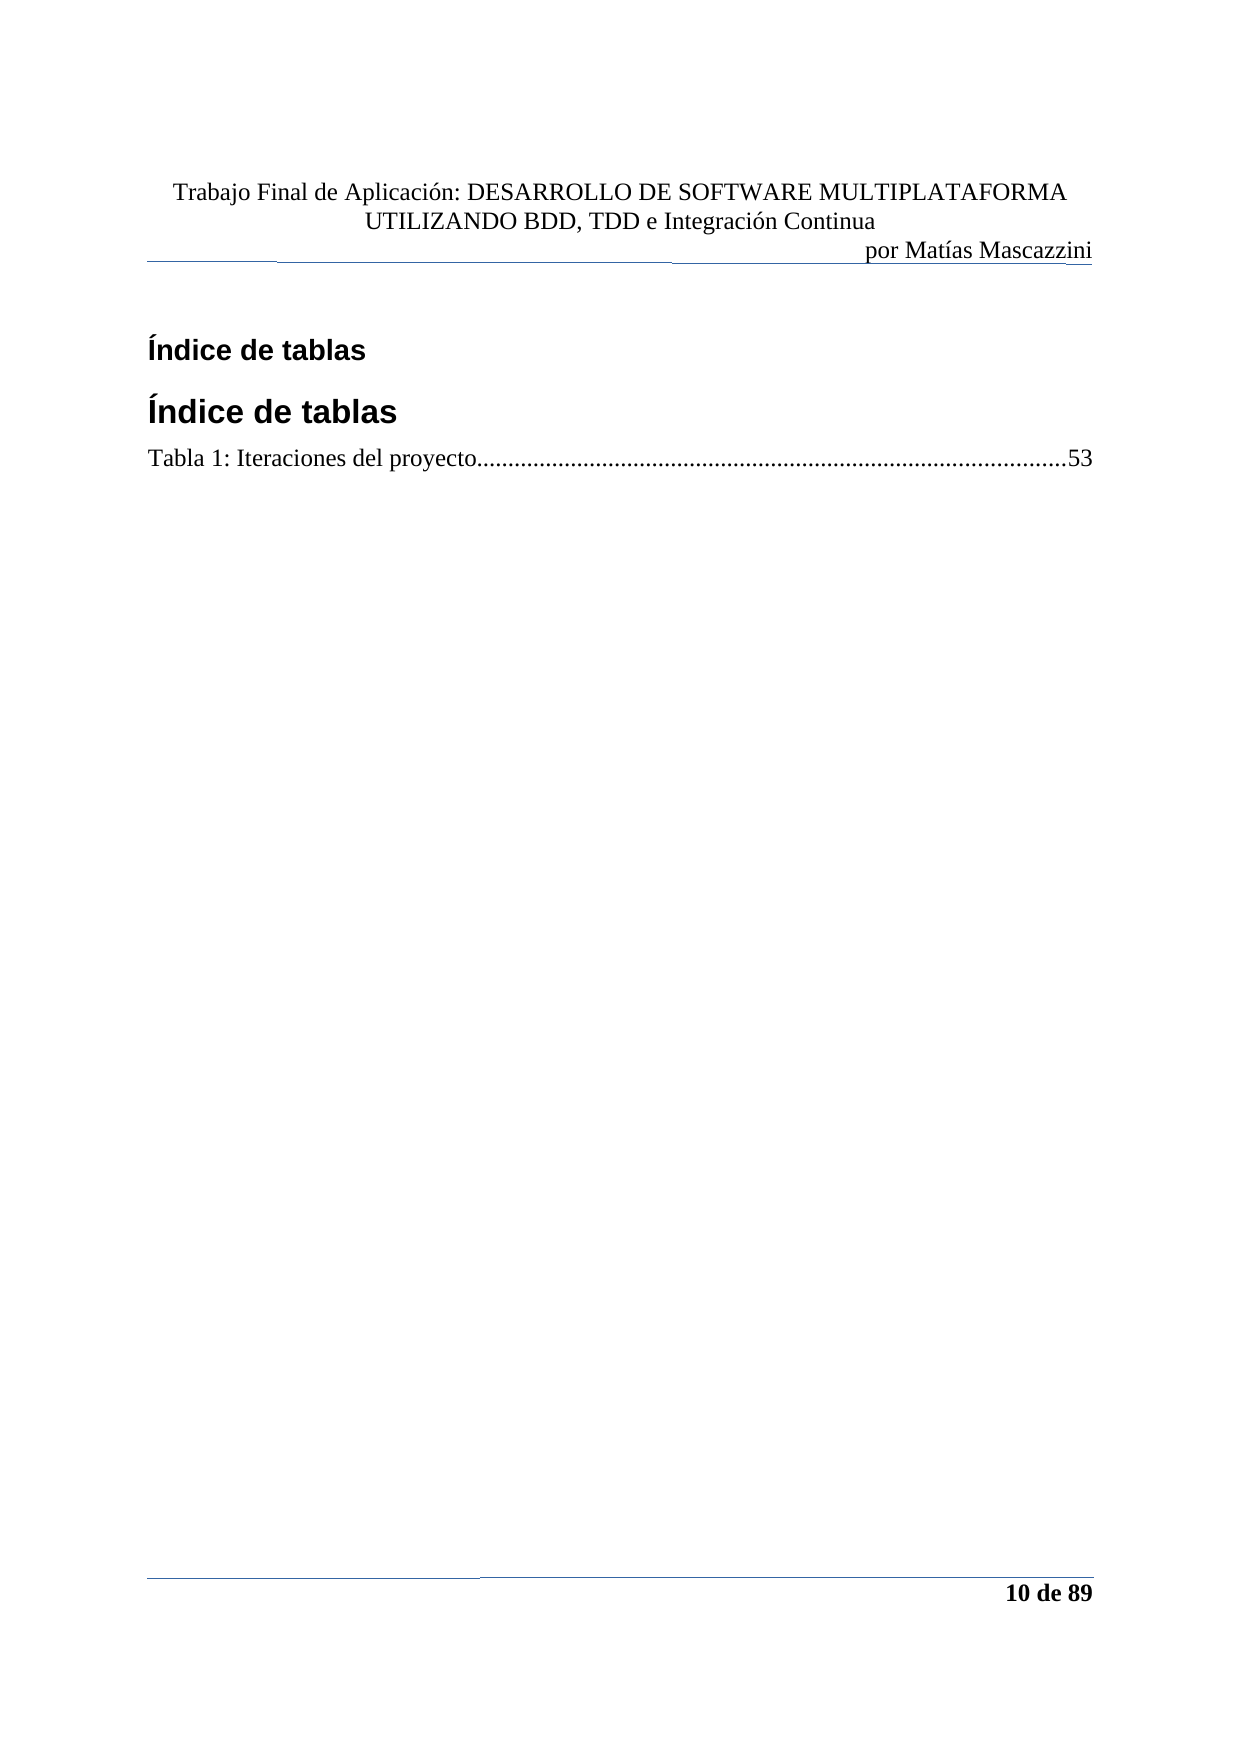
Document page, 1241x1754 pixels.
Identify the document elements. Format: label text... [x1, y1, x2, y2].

subtitle Índice de tablas [148, 333, 1093, 367]
text Tabla 1: Iteraciones del proyecto 53 [148, 443, 1093, 472]
subtitle Índice de tablas [148, 392, 1093, 430]
